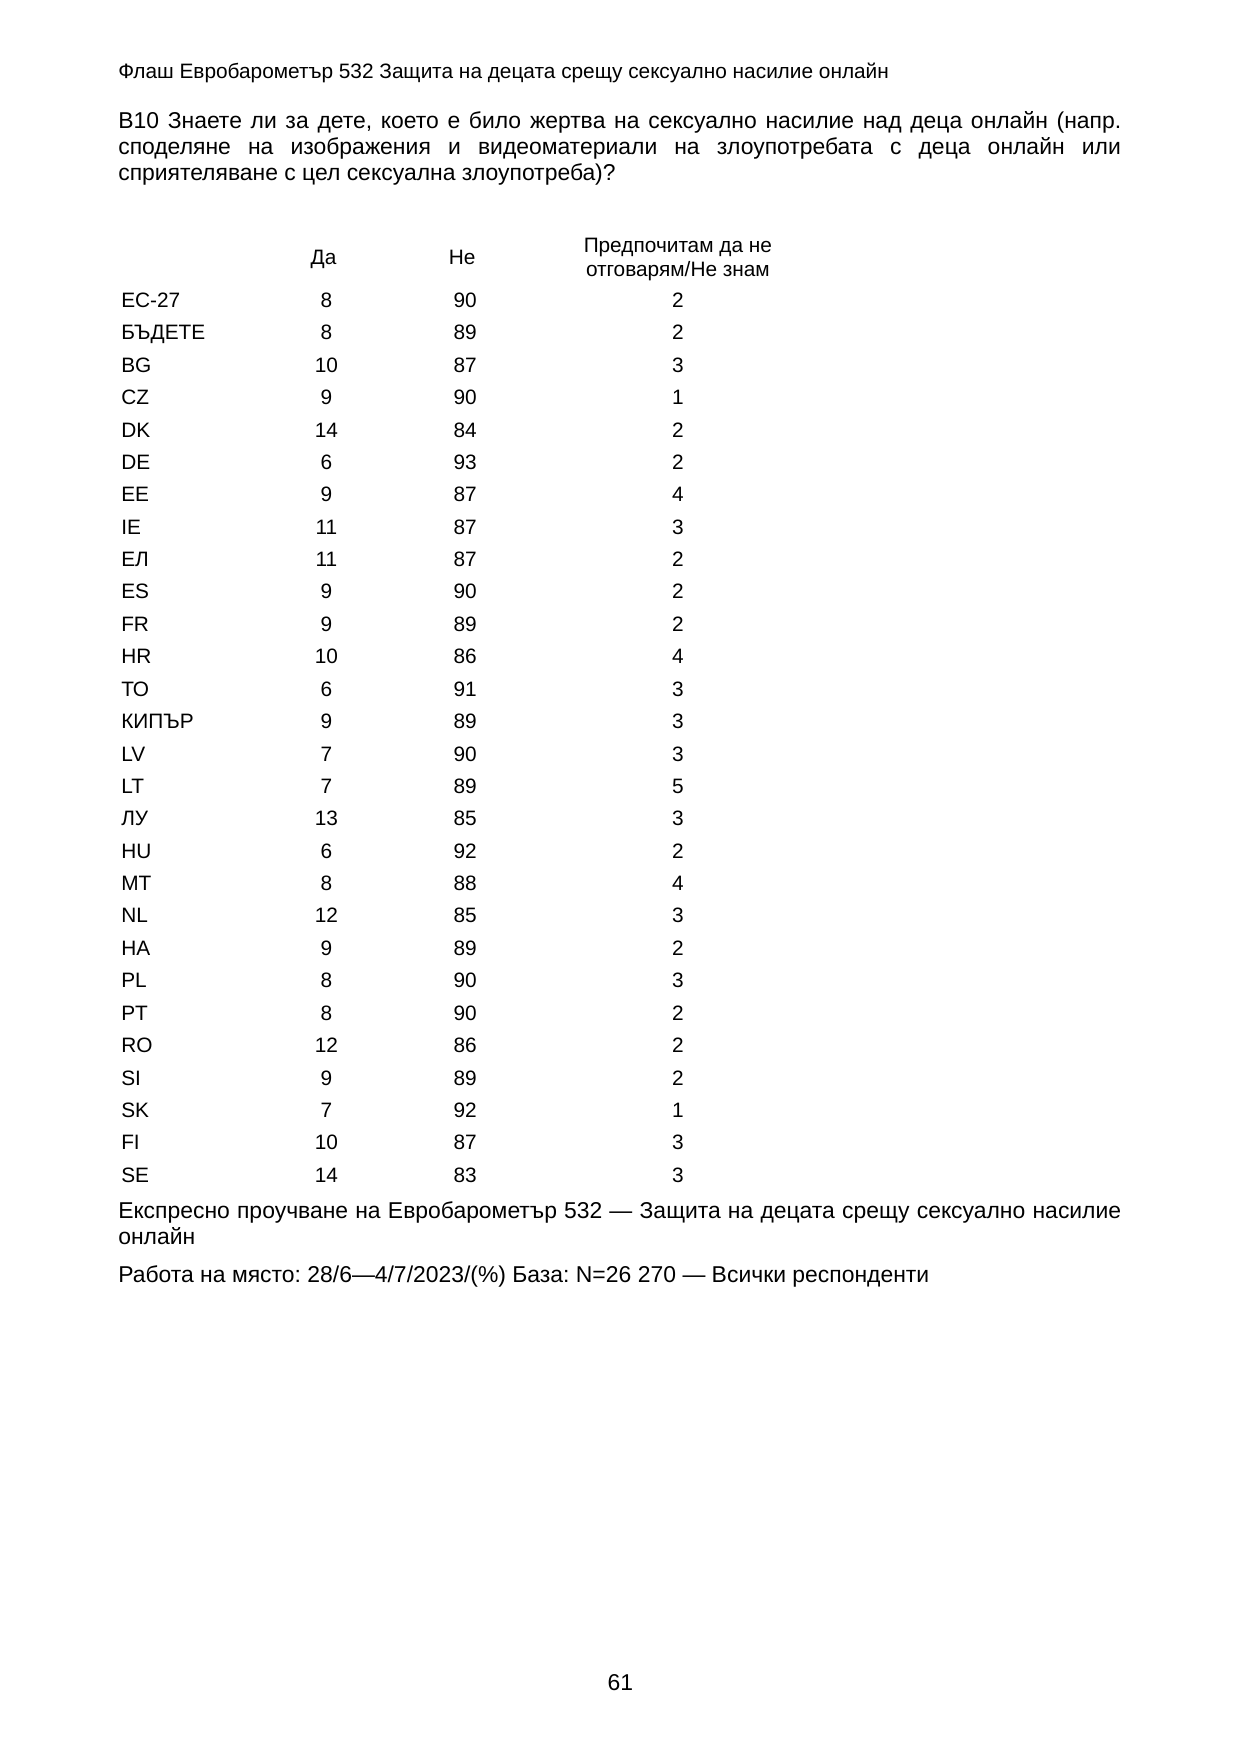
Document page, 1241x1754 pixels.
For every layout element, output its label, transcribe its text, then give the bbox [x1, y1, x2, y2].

table_cell 10 [257, 349, 395, 381]
table_cell 12 [257, 899, 395, 932]
table_cell 87 [395, 349, 534, 381]
table_cell 11 [257, 543, 395, 575]
table_cell 87 [395, 1126, 534, 1158]
table_cell ES [118, 575, 257, 608]
table_header Не [395, 230, 534, 284]
table_cell PL [118, 964, 257, 996]
table_cell 89 [395, 932, 534, 964]
table_cell 9 [257, 705, 395, 737]
table_cell 3 [534, 349, 821, 381]
table_cell 14 [257, 413, 395, 446]
table_cell 92 [395, 834, 534, 867]
table_cell SE [118, 1158, 257, 1191]
table_cell 3 [534, 1158, 821, 1191]
table_cell 90 [395, 996, 534, 1029]
table_cell DK [118, 413, 257, 446]
table_cell 2 [534, 446, 821, 478]
table_cell 84 [395, 413, 534, 446]
table_cell 8 [257, 284, 395, 316]
table_cell 2 [534, 413, 821, 446]
table_cell NL [118, 899, 257, 932]
table_cell 9 [257, 932, 395, 964]
table_cell 9 [257, 381, 395, 413]
table_cell ЕЛ [118, 543, 257, 575]
table_cell НА [118, 932, 257, 964]
table_cell 3 [534, 705, 821, 737]
table_cell 2 [534, 1061, 821, 1093]
table_cell 9 [257, 478, 395, 510]
table_cell 2 [534, 543, 821, 575]
table_cell 1 [534, 381, 821, 413]
table_cell 87 [395, 510, 534, 543]
table_cell ЕС-27 [118, 284, 257, 316]
table_cell 10 [257, 640, 395, 672]
table_cell 9 [257, 575, 395, 608]
table_cell 10 [257, 1126, 395, 1158]
table_cell КИПЪР [118, 705, 257, 737]
table_cell 8 [257, 964, 395, 996]
table_cell 6 [257, 673, 395, 705]
table_cell 9 [257, 608, 395, 640]
table_cell 8 [257, 867, 395, 899]
table_cell 3 [534, 899, 821, 932]
table_cell 2 [534, 316, 821, 348]
table_cell БЪДЕТЕ [118, 316, 257, 348]
table_cell IE [118, 510, 257, 543]
table_cell 89 [395, 608, 534, 640]
text В10 Знаете ли за дете, което е било жертва на сексуално насилие над деца онлайн (напр. споделяне на изображения и видеоматериали на злоупотребата с деца онлайн или сприятеляване с цел сексуална злоупотреба)? [118, 107, 1122, 186]
table_cell 5 [534, 770, 821, 802]
table_cell 3 [534, 964, 821, 996]
table_cell 3 [534, 737, 821, 769]
table_cell 2 [534, 834, 821, 867]
table_cell LV [118, 737, 257, 769]
table_cell 89 [395, 1061, 534, 1093]
table_cell 90 [395, 964, 534, 996]
table_cell EE [118, 478, 257, 510]
table_cell 3 [534, 802, 821, 834]
table_cell 3 [534, 1126, 821, 1158]
table_cell MT [118, 867, 257, 899]
table_cell HU [118, 834, 257, 867]
table_header Да [257, 230, 395, 284]
text Работа на място: 28/6—4/7/2023/(%) База: N=26 270 — Всички респонденти [118, 1261, 1122, 1288]
table_cell ТО [118, 673, 257, 705]
table_cell 4 [534, 867, 821, 899]
table_cell 4 [534, 640, 821, 672]
table_cell LT [118, 770, 257, 802]
table_cell 90 [395, 575, 534, 608]
table_cell 3 [534, 673, 821, 705]
table_cell 14 [257, 1158, 395, 1191]
table_cell 89 [395, 316, 534, 348]
table_cell 90 [395, 284, 534, 316]
table_cell RO [118, 1029, 257, 1061]
table_cell 9 [257, 1061, 395, 1093]
table_cell 2 [534, 284, 821, 316]
table_cell 6 [257, 834, 395, 867]
table_cell 89 [395, 770, 534, 802]
table_cell 3 [534, 510, 821, 543]
table_cell SK [118, 1094, 257, 1126]
table_cell DE [118, 446, 257, 478]
table_cell 91 [395, 673, 534, 705]
table_cell 2 [534, 996, 821, 1029]
table_cell 85 [395, 802, 534, 834]
table_cell 90 [395, 381, 534, 413]
table_cell 2 [534, 1029, 821, 1061]
table_cell 11 [257, 510, 395, 543]
table_cell PT [118, 996, 257, 1029]
table_cell 2 [534, 608, 821, 640]
table_cell 92 [395, 1094, 534, 1126]
table_cell 2 [534, 575, 821, 608]
table_cell 83 [395, 1158, 534, 1191]
table_cell SI [118, 1061, 257, 1093]
table_cell FR [118, 608, 257, 640]
table_cell 89 [395, 705, 534, 737]
table_cell 7 [257, 1094, 395, 1126]
table_cell BG [118, 349, 257, 381]
table_cell 7 [257, 770, 395, 802]
table_cell 93 [395, 446, 534, 478]
text Експресно проучване на Евробарометър 532 — Защита на децата срещу сексуално насилие онлайн [118, 1197, 1122, 1249]
table_cell 4 [534, 478, 821, 510]
table_cell 8 [257, 316, 395, 348]
table_cell 12 [257, 1029, 395, 1061]
table_cell 8 [257, 996, 395, 1029]
table_cell 87 [395, 543, 534, 575]
table_cell FI [118, 1126, 257, 1158]
table_cell 85 [395, 899, 534, 932]
table_cell 86 [395, 1029, 534, 1061]
table_cell 87 [395, 478, 534, 510]
table_cell 6 [257, 446, 395, 478]
table_cell 88 [395, 867, 534, 899]
table_cell 13 [257, 802, 395, 834]
table_cell 86 [395, 640, 534, 672]
table_cell HR [118, 640, 257, 672]
table_cell 1 [534, 1094, 821, 1126]
table_header Предпочитам да не отговарям/Не знам [534, 230, 821, 284]
table_cell ЛУ [118, 802, 257, 834]
table_cell 2 [534, 932, 821, 964]
table_header [118, 230, 257, 284]
table_cell CZ [118, 381, 257, 413]
table_cell 90 [395, 737, 534, 769]
table_cell 7 [257, 737, 395, 769]
